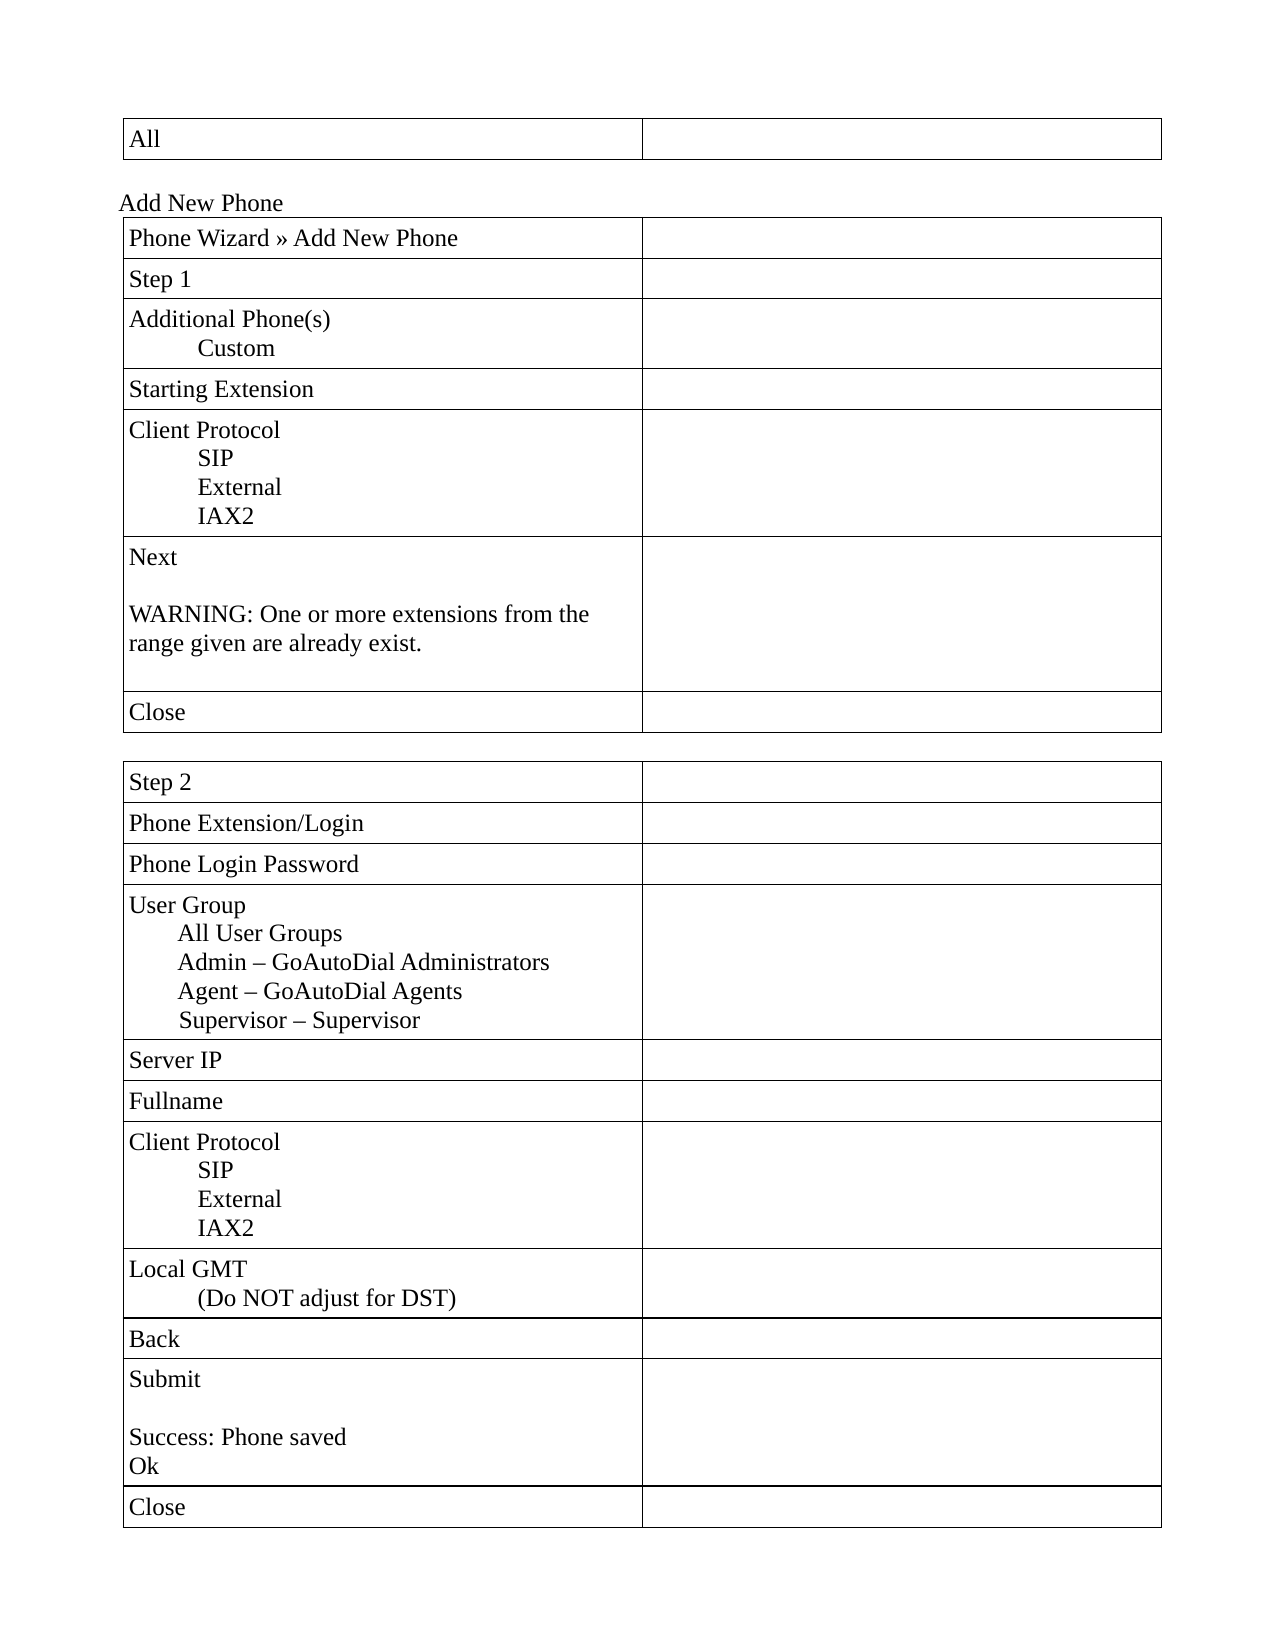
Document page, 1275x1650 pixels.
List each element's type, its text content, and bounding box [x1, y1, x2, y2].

table_cell [643, 299, 1161, 368]
table_cell [643, 410, 1161, 536]
table_cell Step 1 [124, 259, 642, 298]
table_cell Fullname [124, 1081, 642, 1121]
table_cell Next WARNING: One or more extensions from the range given are already exist. [124, 537, 642, 691]
table_cell Close [124, 692, 642, 732]
table_cell [643, 692, 1161, 732]
table_cell Submit Success: Phone saved Ok [124, 1359, 642, 1485]
table_cell [643, 803, 1161, 843]
table_cell [643, 1081, 1161, 1121]
table_header Step 2 [124, 762, 642, 802]
table_cell [643, 369, 1161, 408]
table_header Close [124, 1487, 642, 1527]
table_cell User Group All User Groups Admin – GoAutoDial Administrators Agent – GoAutoDial Agents Supervisor – Supervisor [124, 885, 642, 1039]
table_cell [643, 537, 1161, 691]
table_header [643, 218, 1161, 258]
table_cell [643, 1249, 1161, 1317]
table_cell [643, 1040, 1161, 1080]
table_header All [124, 119, 642, 159]
table_cell [643, 1122, 1161, 1248]
table_cell [643, 844, 1161, 883]
table_cell [643, 259, 1161, 298]
table_cell [643, 1359, 1161, 1485]
table_cell Phone Login Password [124, 844, 642, 883]
text Add New Phone [118, 188, 1157, 217]
table_cell Starting Extension [124, 369, 642, 408]
table_cell Client Protocol SIP External IAX2 [124, 1122, 642, 1248]
table_header [643, 762, 1161, 802]
table_header [643, 1319, 1161, 1358]
table_cell Additional Phone(s) Custom [124, 299, 642, 368]
table_cell Phone Extension/Login [124, 803, 642, 843]
table_header Phone Wizard » Add New Phone [124, 218, 642, 258]
table_header [643, 1487, 1161, 1527]
table_header Back [124, 1319, 642, 1358]
table_cell Server IP [124, 1040, 642, 1080]
table_cell [643, 885, 1161, 1039]
table_header [643, 119, 1161, 159]
table_cell Client Protocol SIP External IAX2 [124, 410, 642, 536]
table_cell Local GMT (Do NOT adjust for DST) [124, 1249, 642, 1317]
